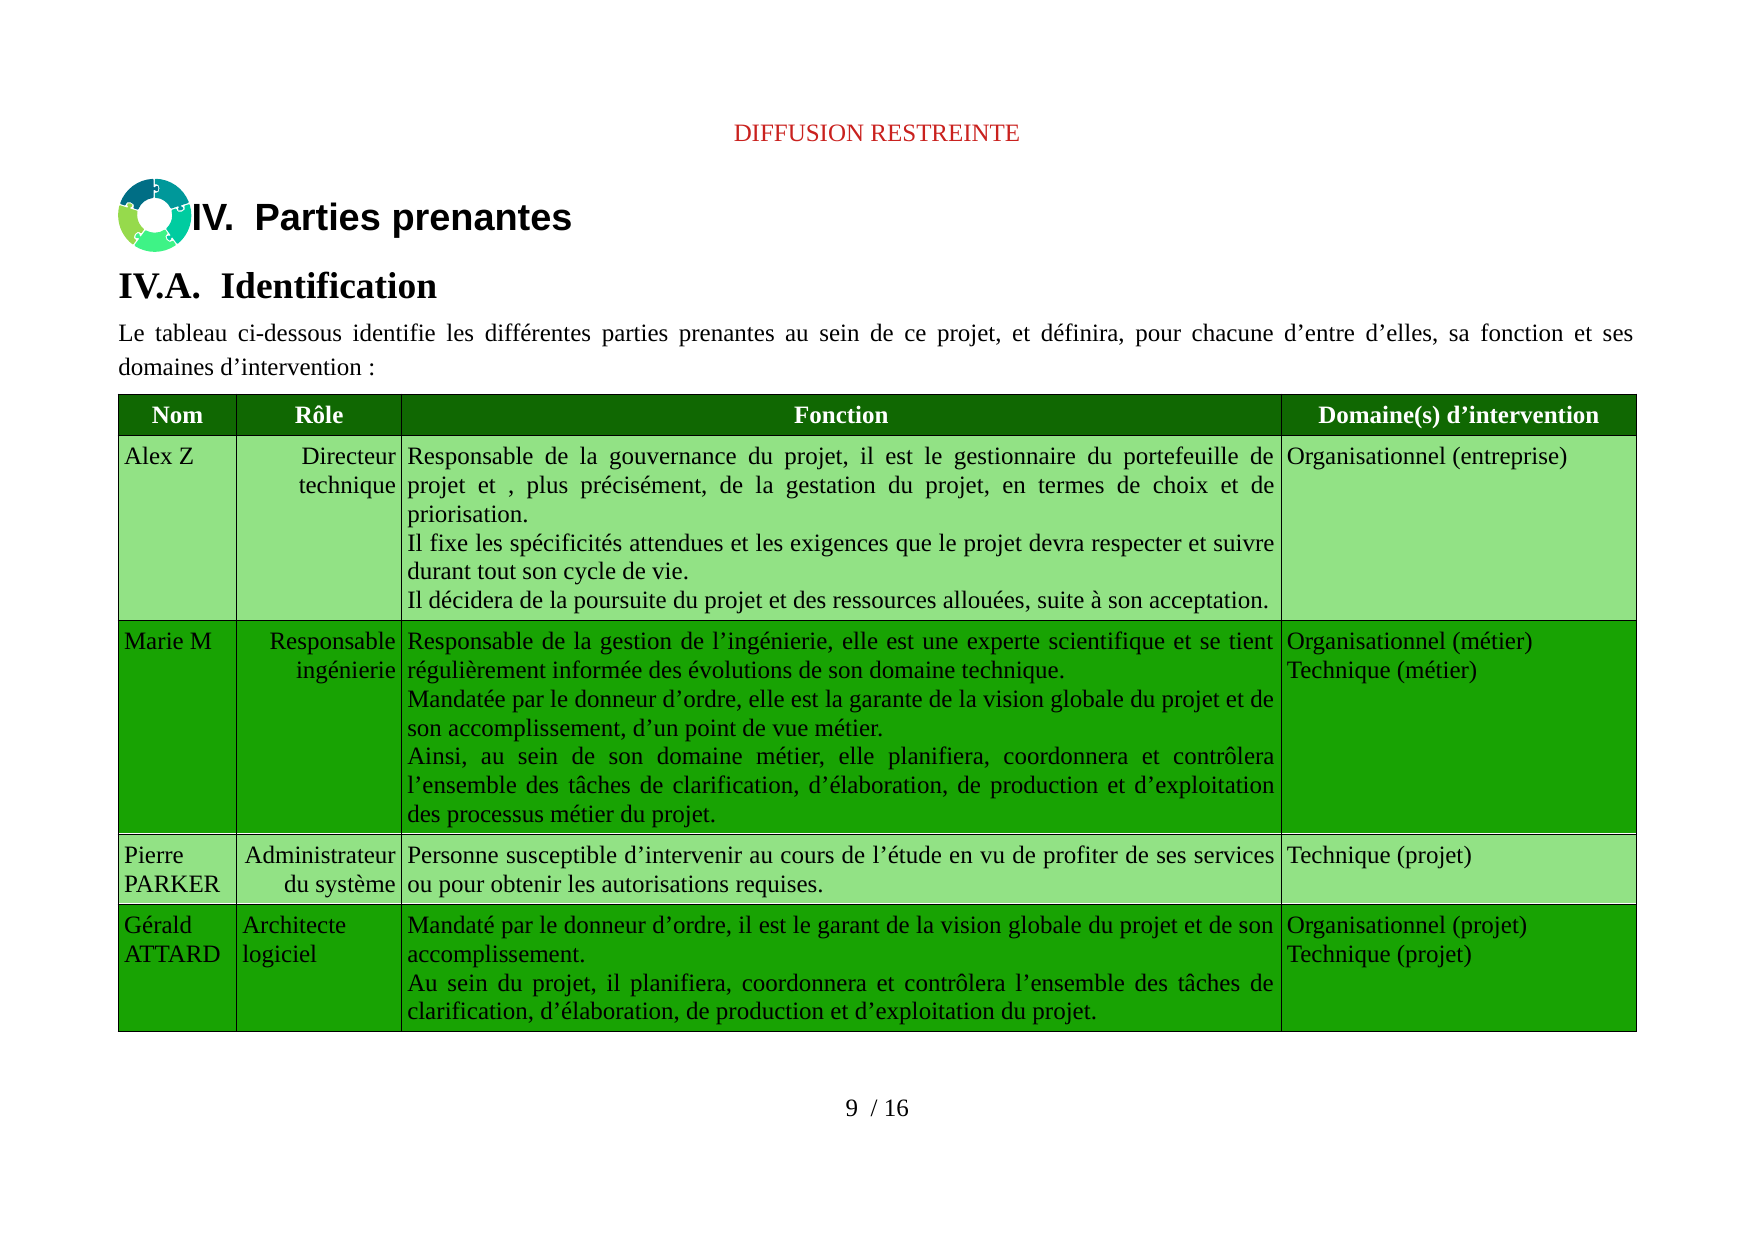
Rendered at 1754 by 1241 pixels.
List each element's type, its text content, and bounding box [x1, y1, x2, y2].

table_cell Organisationnel (projet) Technique (projet) [1282, 905, 1636, 1031]
table_cell Pierre PARKER [119, 835, 236, 903]
table_cell Alex Z [119, 436, 236, 620]
table_cell Administrateur du système [237, 835, 401, 903]
table_cell Personne susceptible d’intervenir au cours de l’étude en vu de profiter de ses services ou pour obtenir les autorisations requises. [402, 835, 1281, 903]
subtitle [138, 198, 172, 232]
table_header Rôle [237, 395, 401, 435]
text Le tableau ci-dessous identifie les différentes parties prenantes au sein de ce projet, et définira, pour chacune d’entre d’elles, sa fonction et ses domaines d’intervention : [118, 318, 1636, 380]
table_cell Responsable de la gouvernance du projet, il est le gestionnaire du portefeuille de projet et , plus précisément, de la gestation du projet, en termes de choix et de priorisation. Il fixe les spécificités attendues et les exigences que le projet devra respecter et suivre durant tout son cycle de vie. Il décidera de la poursuite du projet et des ressources allouées, suite à son acceptation. [402, 436, 1281, 620]
table_cell Gérald ATTARD [119, 905, 236, 1031]
table_cell Mandaté par le donneur d’ordre, il est le garant de la vision globale du projet et de son accomplissement. Au sein du projet, il planifiera, coordonnera et contrôlera l’ensemble des tâches de clarification, d’élaboration, de production et d’exploitation du projet. [402, 905, 1281, 1031]
table_header Fonction [402, 395, 1281, 435]
table_cell Responsable ingénierie [237, 621, 401, 833]
table_cell Responsable de la gestion de l’ingénierie, elle est une experte scientifique et se tient régulièrement informée des évolutions de son domaine technique. Mandatée par le donneur d’ordre, elle est la garante de la vision globale du projet et de son accomplissement, d’un point de vue métier. Ainsi, au sein de son domaine métier, elle planifiera, coordonnera et contrôlera l’ensemble des tâches de clarification, d’élaboration, de production et d’exploitation des processus métier du projet. [402, 621, 1281, 833]
table_header Domaine(s) d’intervention [1282, 395, 1636, 435]
subtitle Parties prenantes [184, 195, 1636, 239]
table_cell Organisationnel (métier) Technique (métier) [1282, 621, 1636, 833]
subtitle Identification [118, 263, 1636, 306]
table_cell Architecte logiciel [237, 905, 401, 1031]
table_header Nom [119, 395, 236, 435]
table_cell Organisationnel (entreprise) [1282, 436, 1636, 620]
table_cell Marie M [119, 621, 236, 833]
table_cell Technique (projet) [1282, 835, 1636, 903]
table_cell Directeur technique [237, 436, 401, 620]
